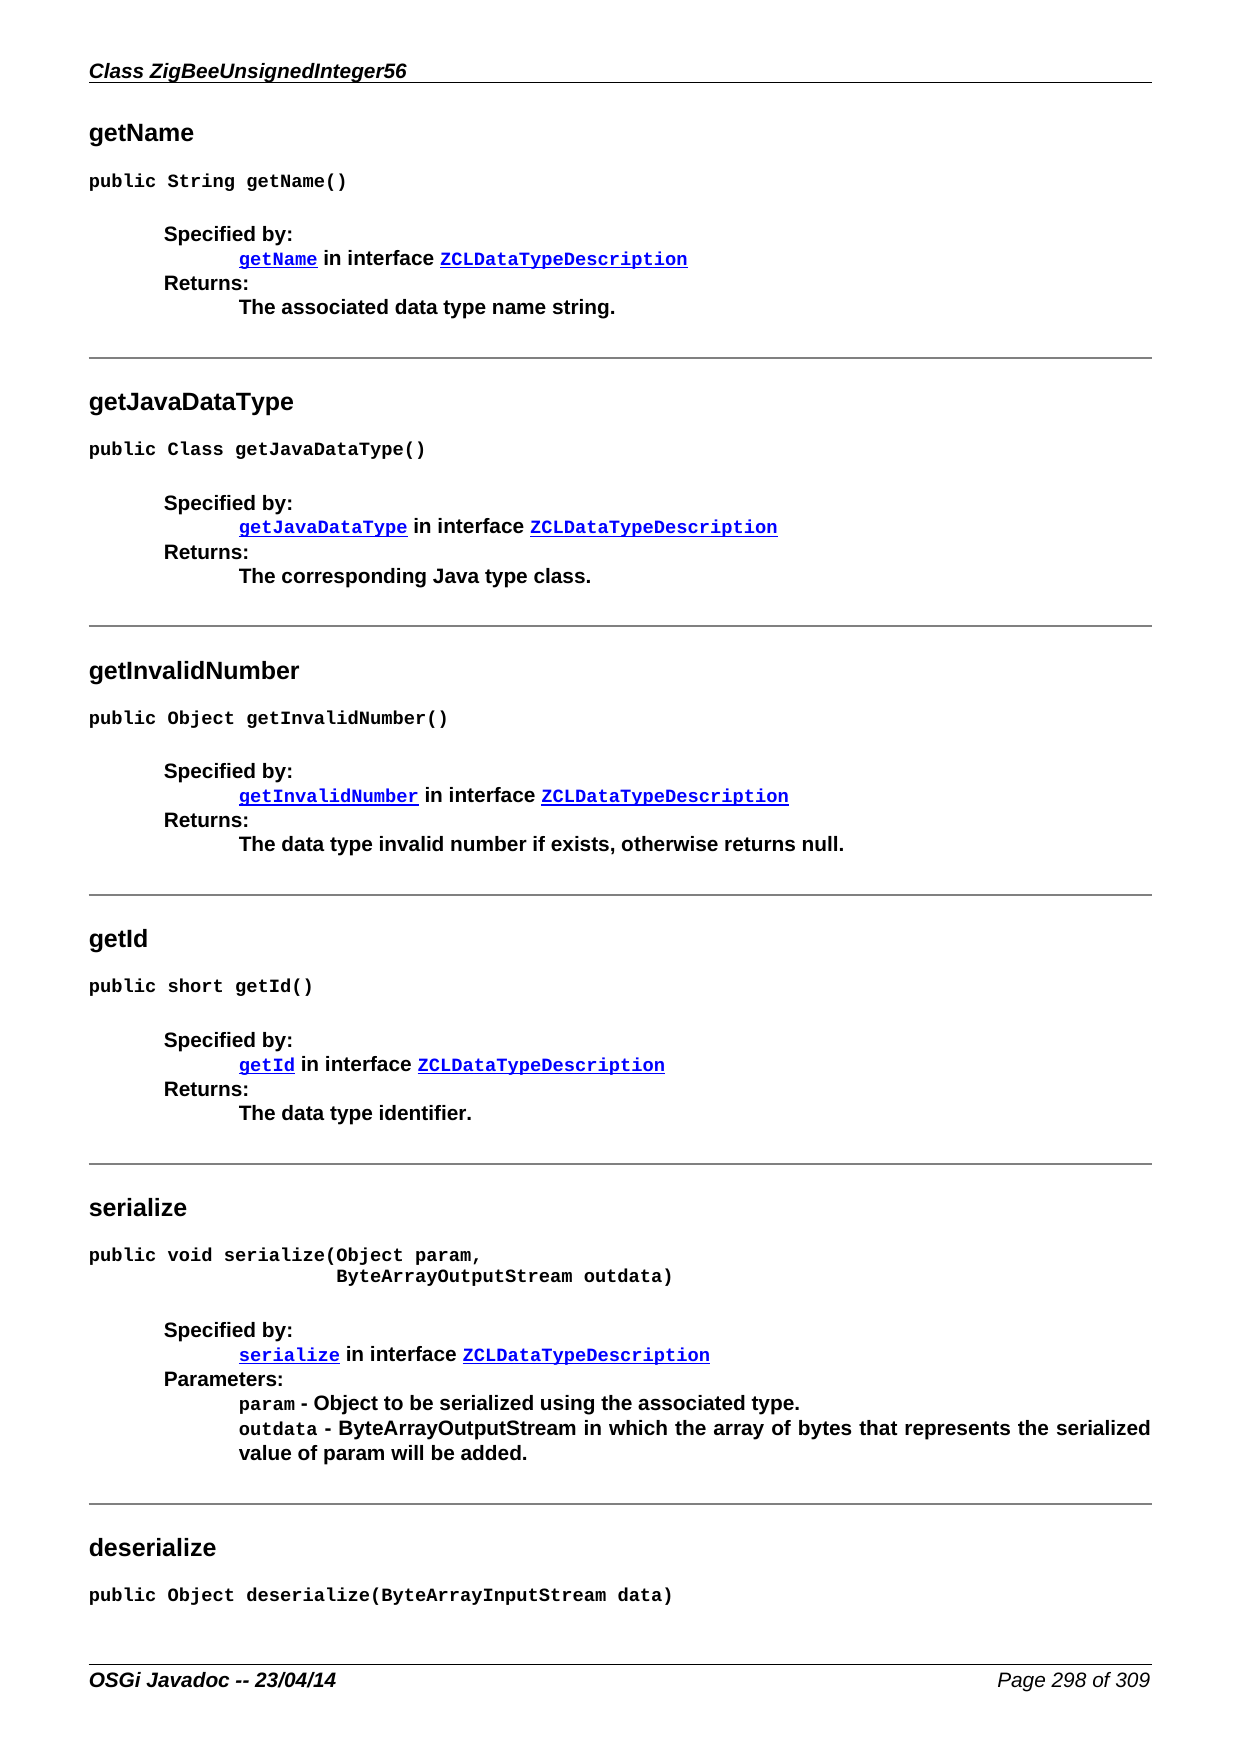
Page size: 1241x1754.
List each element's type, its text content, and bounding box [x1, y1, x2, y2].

text Returns: [163, 1077, 1152, 1101]
text Specified by: [163, 759, 1152, 783]
text getName in interface ZCLDataTypeDescription [238, 246, 1152, 271]
text Returns: [163, 271, 1152, 295]
subtitle deserialize [88, 1533, 1152, 1562]
text The corresponding Java type class. [238, 563, 1152, 587]
text serialize in interface ZCLDataTypeDescription [238, 1342, 1152, 1367]
subtitle getName [88, 118, 1152, 147]
text public String getName() [88, 171, 1152, 193]
text public Object getInvalidNumber() [88, 709, 1152, 730]
text Specified by: [163, 490, 1152, 514]
text The associated data type name string. [238, 295, 1152, 319]
text outdata - ByteArrayOutputStream in which the array of bytes that represents the serialized value of param will be added. [238, 1416, 1152, 1465]
text public Class getJavaDataType() [88, 440, 1152, 461]
text Returns: [163, 808, 1152, 832]
text public void serialize(Object param, ByteArrayOutputStream outdata) [88, 1246, 1152, 1288]
text Specified by: [163, 1318, 1152, 1342]
text public short getId() [88, 977, 1152, 998]
subtitle getInvalidNumber [88, 656, 1152, 684]
text The data type invalid number if exists, otherwise returns null. [238, 832, 1152, 856]
text param - Object to be serialized using the associated type. [238, 1391, 1152, 1416]
text public Object deserialize(ByteArrayInputStream data) [88, 1586, 1152, 1607]
text Returns: [163, 539, 1152, 563]
subtitle getId [88, 924, 1152, 953]
text getId in interface ZCLDataTypeDescription [238, 1052, 1152, 1077]
text Specified by: [163, 222, 1152, 246]
text Parameters: [163, 1367, 1152, 1391]
subtitle serialize [88, 1193, 1152, 1222]
text getInvalidNumber in interface ZCLDataTypeDescription [238, 783, 1152, 808]
subtitle getJavaDataType [88, 387, 1152, 416]
text getJavaDataType in interface ZCLDataTypeDescription [238, 514, 1152, 539]
text Specified by: [163, 1028, 1152, 1052]
text The data type identifier. [238, 1101, 1152, 1125]
